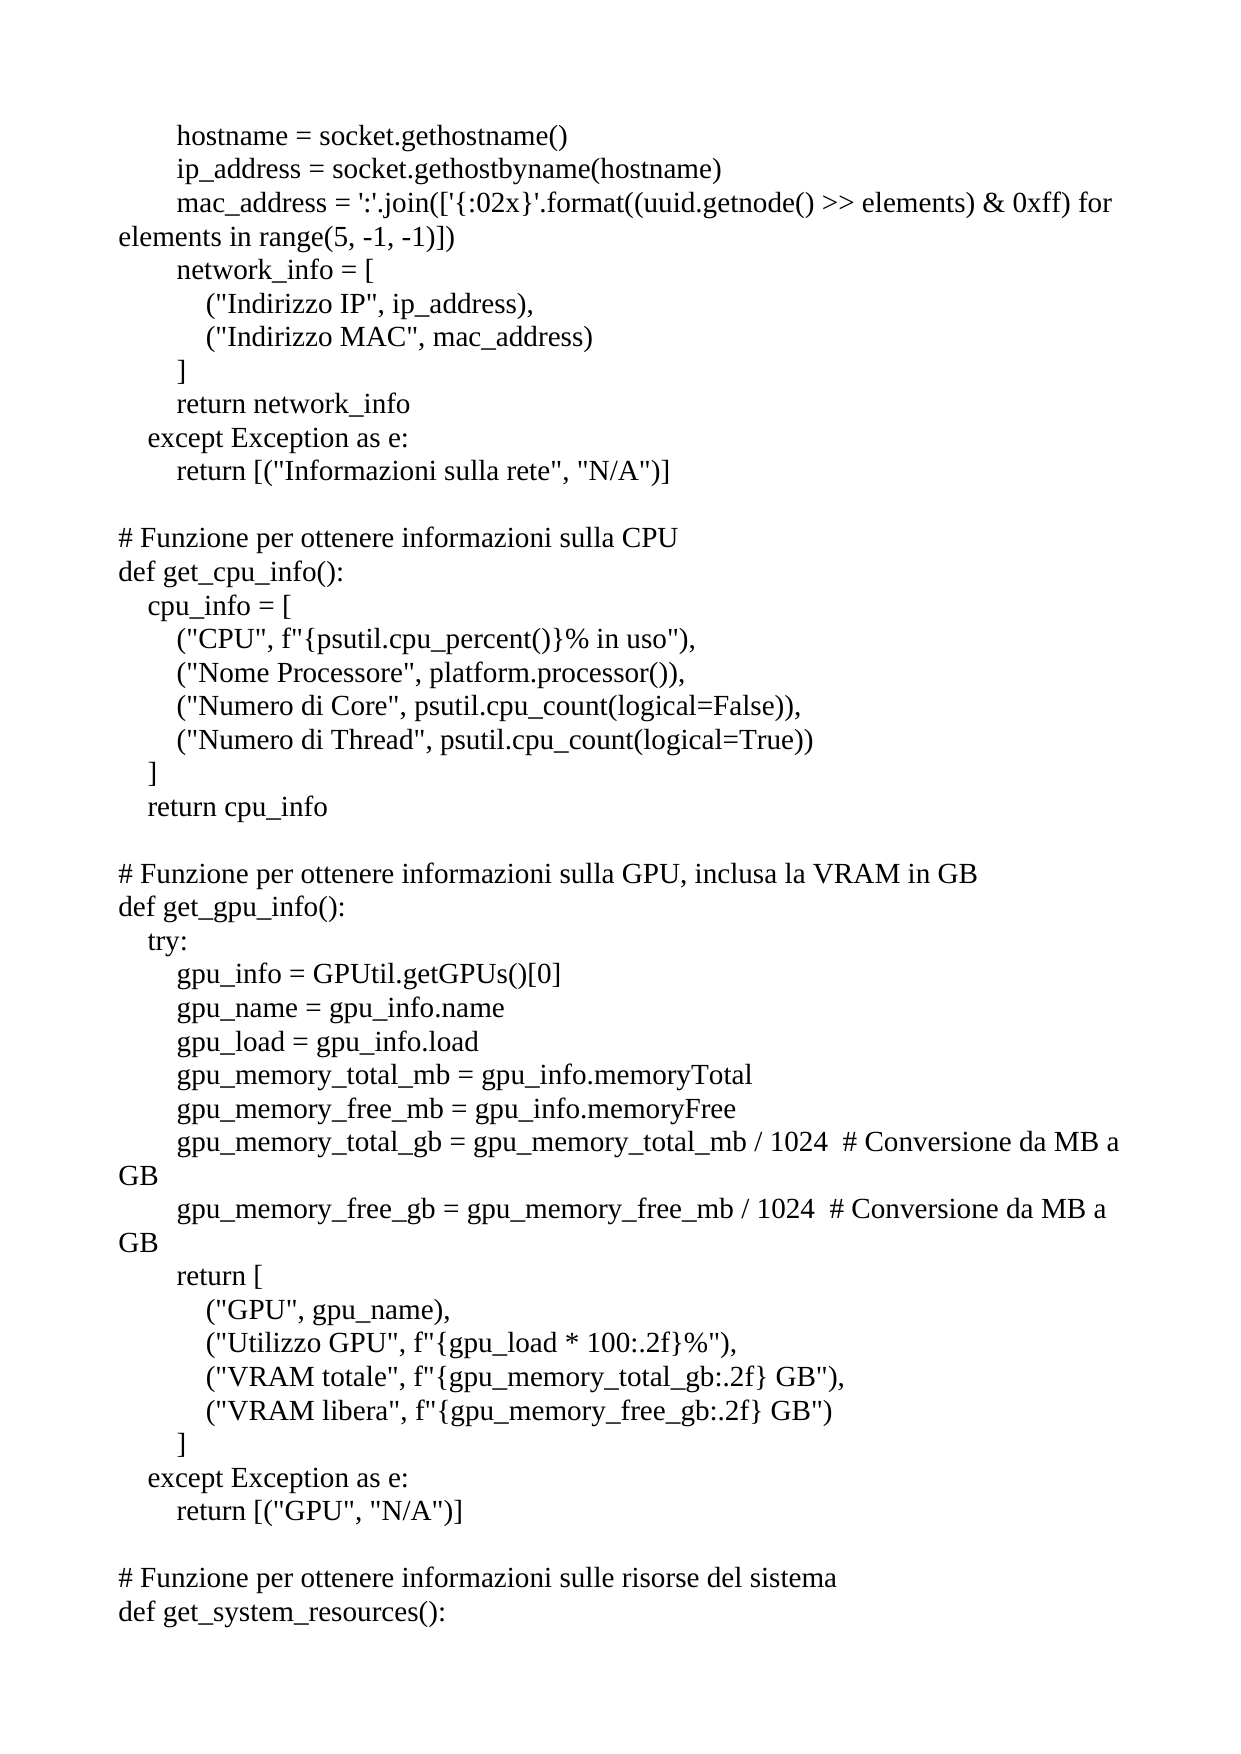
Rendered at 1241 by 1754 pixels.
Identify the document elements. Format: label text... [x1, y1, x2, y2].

text def get_cpu_info(): [118, 554, 1122, 588]
text # Funzione per ottenere informazioni sulle risorse del sistema [118, 1560, 1122, 1594]
text except Exception as e: [118, 1460, 1122, 1493]
text return [("GPU", "N/A")] [118, 1493, 1122, 1527]
text return cpu_info [118, 789, 1122, 822]
text ] [118, 1426, 1122, 1460]
text ("Numero di Thread", psutil.cpu_count(logical=True)) [118, 722, 1122, 755]
text def get_gpu_info(): [118, 889, 1122, 923]
text gpu_memory_total_gb = gpu_memory_total_mb / 1024 # Conversione da MB a GB [118, 1124, 1122, 1191]
text gpu_info = GPUtil.getGPUs()[0] [118, 957, 1122, 990]
text ("VRAM libera", f"{gpu_memory_free_gb:.2f} GB") [118, 1393, 1122, 1426]
text ] [118, 755, 1122, 789]
text ("Indirizzo IP", ip_address), [118, 286, 1122, 319]
text ip_address = socket.gethostbyname(hostname) [118, 152, 1122, 185]
text gpu_memory_total_mb = gpu_info.memoryTotal [118, 1057, 1122, 1091]
text # Funzione per ottenere informazioni sulla GPU, inclusa la VRAM in GB [118, 856, 1122, 889]
text except Exception as e: [118, 420, 1122, 453]
text gpu_memory_free_gb = gpu_memory_free_mb / 1024 # Conversione da MB a GB [118, 1191, 1122, 1258]
text ("GPU", gpu_name), [118, 1292, 1122, 1326]
text gpu_name = gpu_info.name [118, 990, 1122, 1024]
text # Funzione per ottenere informazioni sulla CPU [118, 521, 1122, 554]
text ("CPU", f"{psutil.cpu_percent()}% in uso"), [118, 621, 1122, 655]
text mac_address = ':'.join(['{:02x}'.format((uuid.getnode() >> elements) & 0xff) for elements in range(5, -1, -1)]) [118, 185, 1122, 252]
text return network_info [118, 386, 1122, 420]
text network_info = [ [118, 252, 1122, 286]
text hostname = socket.gethostname() [118, 118, 1122, 152]
text return [("Informazioni sulla rete", "N/A")] [118, 453, 1122, 487]
text gpu_memory_free_mb = gpu_info.memoryFree [118, 1091, 1122, 1124]
text try: [118, 923, 1122, 957]
text ("Indirizzo MAC", mac_address) [118, 319, 1122, 353]
text ] [118, 353, 1122, 386]
text ("Numero di Core", psutil.cpu_count(logical=False)), [118, 688, 1122, 722]
text return [ [118, 1258, 1122, 1292]
text ("Nome Processore", platform.processor()), [118, 655, 1122, 688]
text ("Utilizzo GPU", f"{gpu_load * 100:.2f}%"), [118, 1326, 1122, 1359]
text def get_system_resources(): [118, 1594, 1122, 1627]
text ("VRAM totale", f"{gpu_memory_total_gb:.2f} GB"), [118, 1359, 1122, 1393]
text gpu_load = gpu_info.load [118, 1024, 1122, 1057]
text cpu_info = [ [118, 588, 1122, 621]
